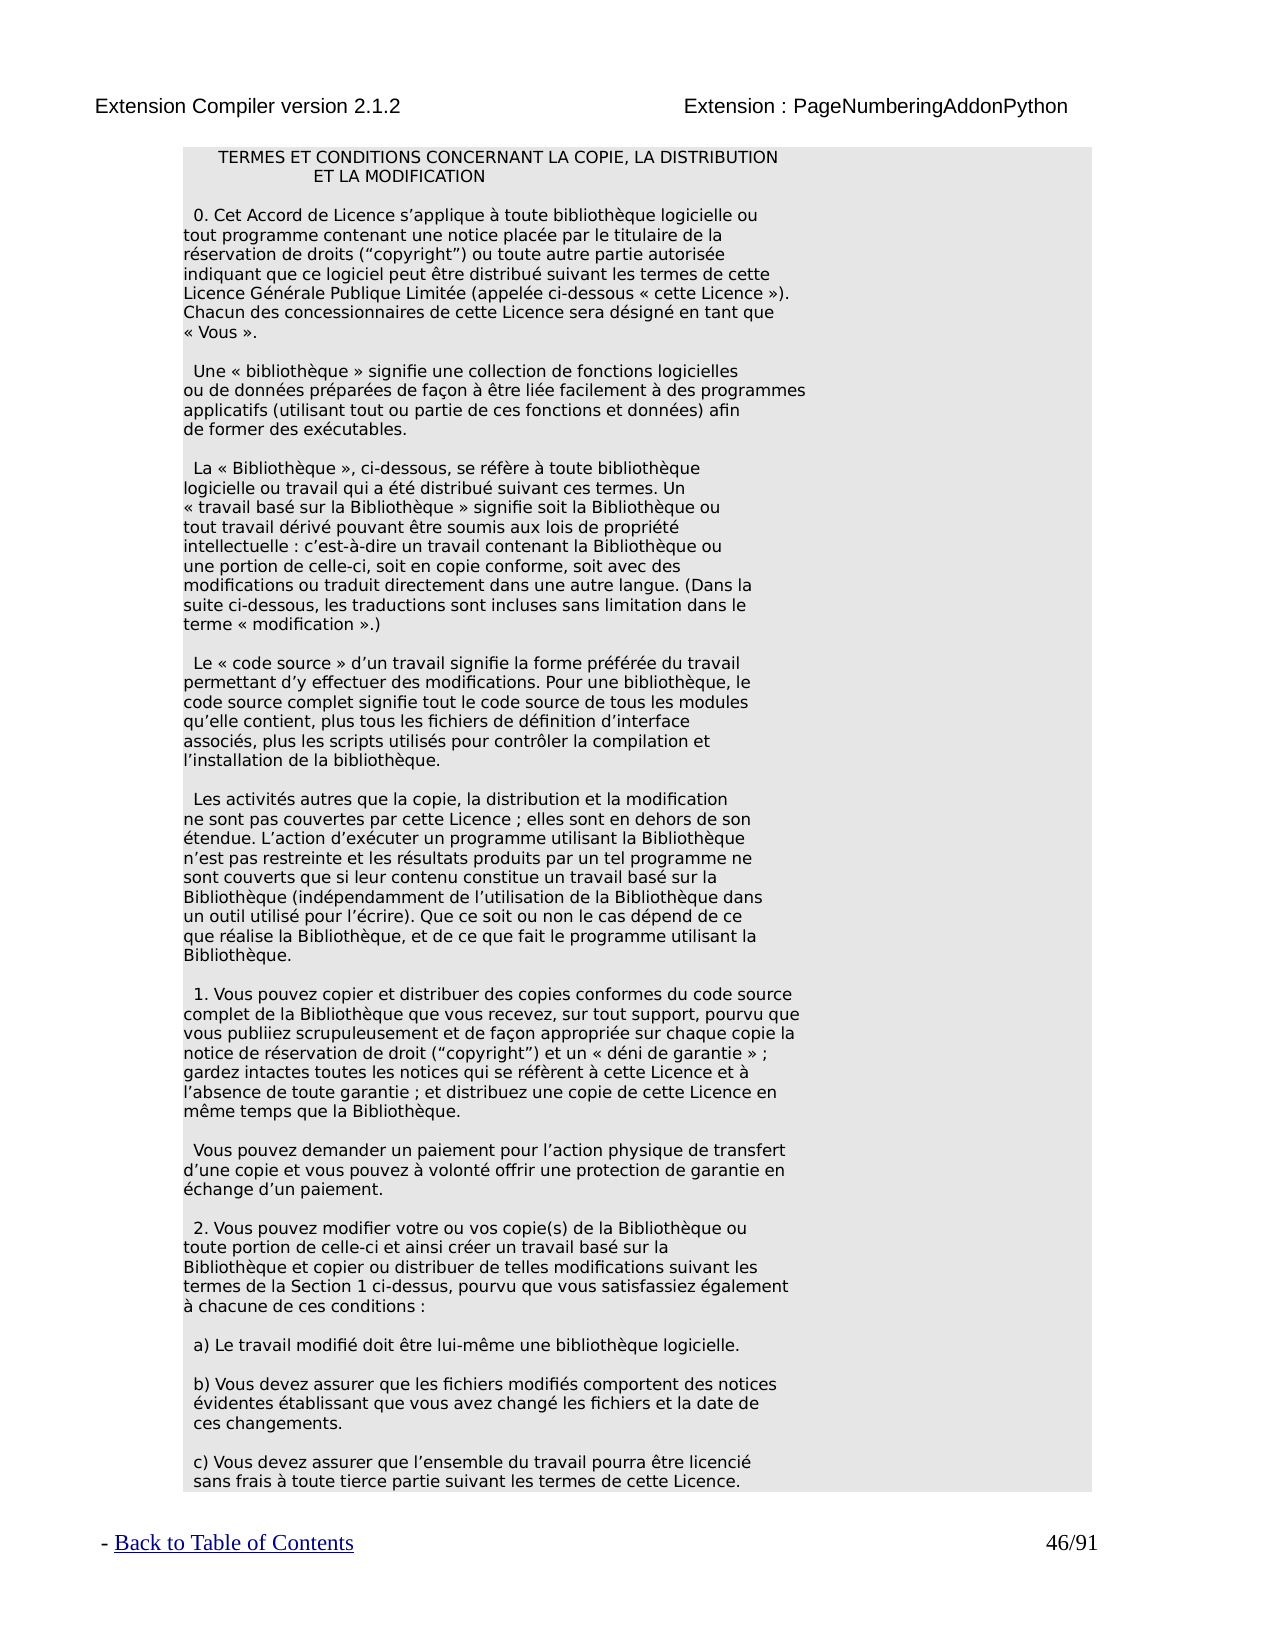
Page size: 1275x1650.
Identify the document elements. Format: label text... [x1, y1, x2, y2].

text qu’elle contient, plus tous les fichiers de définition d’interface [183, 712, 1092, 732]
text indiquant que ce logiciel peut être distribué suivant les termes de cette [183, 264, 1092, 284]
text tout travail dérivé pouvant être soumis aux lois de propriété [183, 518, 1092, 537]
text échange d’un paiement. [183, 1180, 1092, 1199]
text une portion de celle-ci, soit en copie conforme, soit avec des [183, 557, 1092, 576]
text Bibliothèque. [183, 946, 1092, 966]
text sont couverts que si leur contenu constitue un travail basé sur la [183, 868, 1092, 888]
text l’absence de toute garantie ; et distribuez une copie de cette Licence en [183, 1082, 1092, 1102]
text Les activités autres que la copie, la distribution et la modification [183, 790, 1092, 810]
text associés, plus les scripts utilisés pour contrôler la compilation et [183, 732, 1092, 751]
text Le « code source » d’un travail signifie la forme préférée du travail [183, 654, 1092, 673]
text terme « modification ».) [183, 615, 1092, 634]
text étendue. L’action d’exécuter un programme utilisant la Bibliothèque [183, 829, 1092, 849]
text ces changements. [183, 1414, 1092, 1433]
text même temps que la Bibliothèque. [183, 1102, 1092, 1121]
text « Vous ». [183, 323, 1092, 342]
text « travail basé sur la Bibliothèque » signifie soit la Bibliothèque ou [183, 498, 1092, 518]
text de former des exécutables. [183, 420, 1092, 440]
text vous publiiez scrupuleusement et de façon appropriée sur chaque copie la [183, 1024, 1092, 1043]
text ou de données préparées de façon à être liée facilement à des programmes [183, 381, 1092, 401]
text a) Le travail modifié doit être lui-même une bibliothèque logicielle. [183, 1336, 1092, 1355]
text notice de réservation de droit (“copyright”) et un « déni de garantie » ; [183, 1043, 1092, 1063]
text complet de la Bibliothèque que vous recevez, sur tout support, pourvu que [183, 1004, 1092, 1024]
text Bibliothèque (indépendamment de l’utilisation de la Bibliothèque dans [183, 888, 1092, 907]
text suite ci-dessous, les traductions sont incluses sans limitation dans le [183, 596, 1092, 615]
text évidentes établissant que vous avez changé les fichiers et la date de [183, 1394, 1092, 1414]
text un outil utilisé pour l’écrire). Que ce soit ou non le cas dépend de ce [183, 907, 1092, 927]
text sans frais à toute tierce partie suivant les termes de cette Licence. [183, 1472, 1092, 1492]
text gardez intactes toutes les notices qui se réfèrent à cette Licence et à [183, 1063, 1092, 1082]
text d’une copie et vous pouvez à volonté offrir une protection de garantie en [183, 1160, 1092, 1180]
text c) Vous devez assurer que l’ensemble du travail pourra être licencié [183, 1453, 1092, 1472]
text réservation de droits (“copyright”) ou toute autre partie autorisée [183, 245, 1092, 264]
text Bibliothèque et copier ou distribuer de telles modifications suivant les [183, 1258, 1092, 1277]
text Une « bibliothèque » signifie une collection de fonctions logicielles [183, 362, 1092, 381]
text que réalise la Bibliothèque, et de ce que fait le programme utilisant la [183, 927, 1092, 946]
text 0. Cet Accord de Licence s’applique à toute bibliothèque logicielle ou [183, 206, 1092, 225]
text modifications ou traduit directement dans une autre langue. (Dans la [183, 576, 1092, 596]
text permettant d’y effectuer des modifications. Pour une bibliothèque, le [183, 673, 1092, 693]
text TERMES ET CONDITIONS CONCERNANT LA COPIE, LA DISTRIBUTION [183, 147, 1092, 167]
text ne sont pas couvertes par cette Licence ; elles sont en dehors de son [183, 810, 1092, 829]
text ET LA MODIFICATION [183, 167, 1092, 186]
text intellectuelle : c’est-à-dire un travail contenant la Bibliothèque ou [183, 537, 1092, 557]
text n’est pas restreinte et les résultats produits par un tel programme ne [183, 849, 1092, 868]
text applicatifs (utilisant tout ou partie de ces fonctions et données) afin [183, 401, 1092, 420]
text 1. Vous pouvez copier et distribuer des copies conformes du code source [183, 985, 1092, 1004]
text 2. Vous pouvez modifier votre ou vos copie(s) de la Bibliothèque ou [183, 1219, 1092, 1238]
text La « Bibliothèque », ci-dessous, se réfère à toute bibliothèque [183, 459, 1092, 479]
text termes de la Section 1 ci-dessus, pourvu que vous satisfassiez également [183, 1277, 1092, 1297]
text code source complet signifie tout le code source de tous les modules [183, 693, 1092, 712]
text Chacun des concessionnaires de cette Licence sera désigné en tant que [183, 303, 1092, 323]
text tout programme contenant une notice placée par le titulaire de la [183, 225, 1092, 245]
text l’installation de la bibliothèque. [183, 751, 1092, 771]
text toute portion de celle-ci et ainsi créer un travail basé sur la [183, 1238, 1092, 1258]
text logicielle ou travail qui a été distribué suivant ces termes. Un [183, 479, 1092, 498]
text Licence Générale Publique Limitée (appelée ci-dessous « cette Licence »). [183, 284, 1092, 303]
text b) Vous devez assurer que les fichiers modifiés comportent des notices [183, 1375, 1092, 1394]
text à chacune de ces conditions : [183, 1297, 1092, 1316]
text Vous pouvez demander un paiement pour l’action physique de transfert [183, 1141, 1092, 1160]
